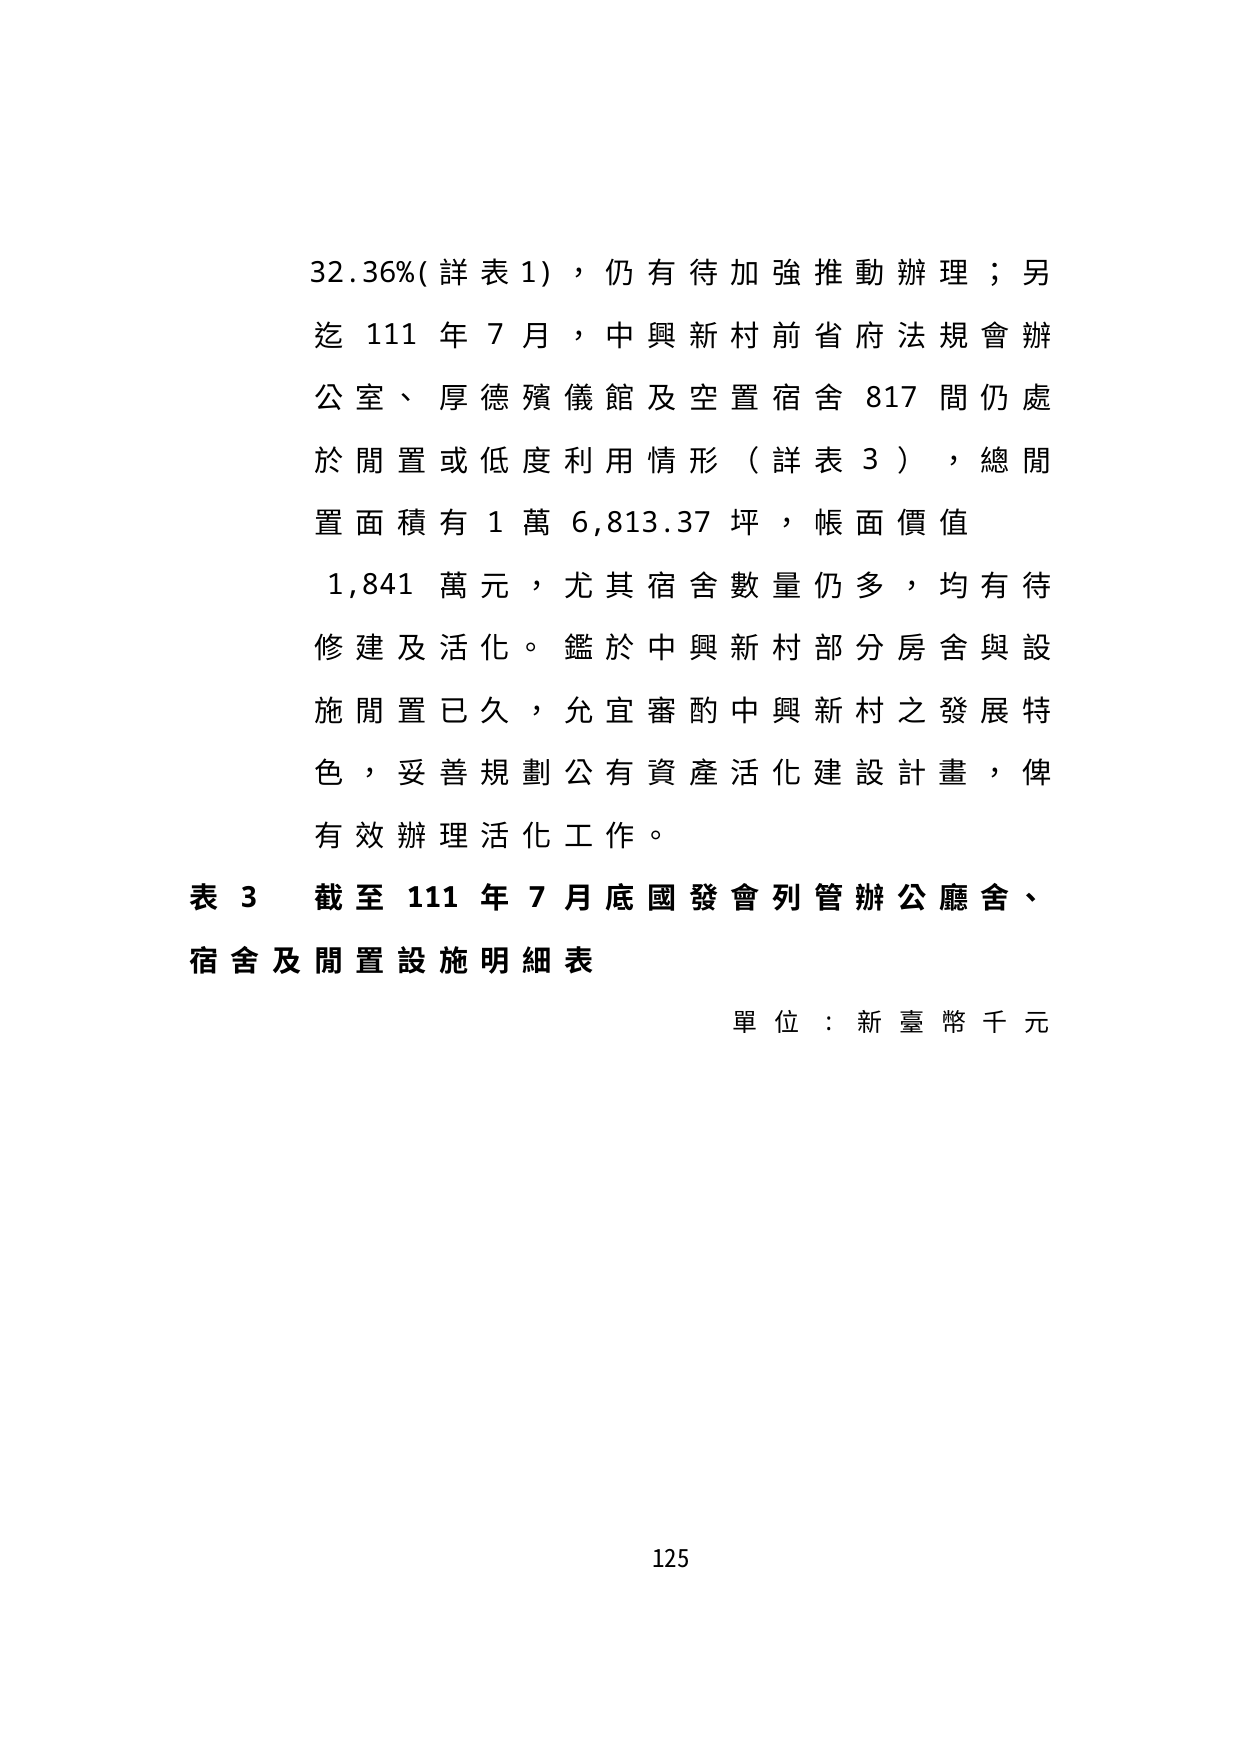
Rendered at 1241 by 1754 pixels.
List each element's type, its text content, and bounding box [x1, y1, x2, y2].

text 單位:新臺幣千元 [180, 979, 1058, 1042]
text 表3 截至111年7月底國發會列管辦公廳舍、宿舍及閒置設施明細表 [180, 854, 1058, 979]
text 32.36%(詳表1)，仍有待加強推動辦理；另迄111年7月，中興新村前省府法規會辦公室、厚德殯儀館及空置宿舍817間仍處於閒置或低度利用情形（詳表3），總閒置面積有1萬6,813.37坪，帳面價值1,841萬元，尤其宿舍數量仍多，均有待修建及活化。鑑於中興新村部分房舍與設施閒置已久，允宜審酌中興新村之發展特色，妥善規劃公有資產活化建設計畫，俾有效辦理活化工作。 [271, 229, 1058, 854]
